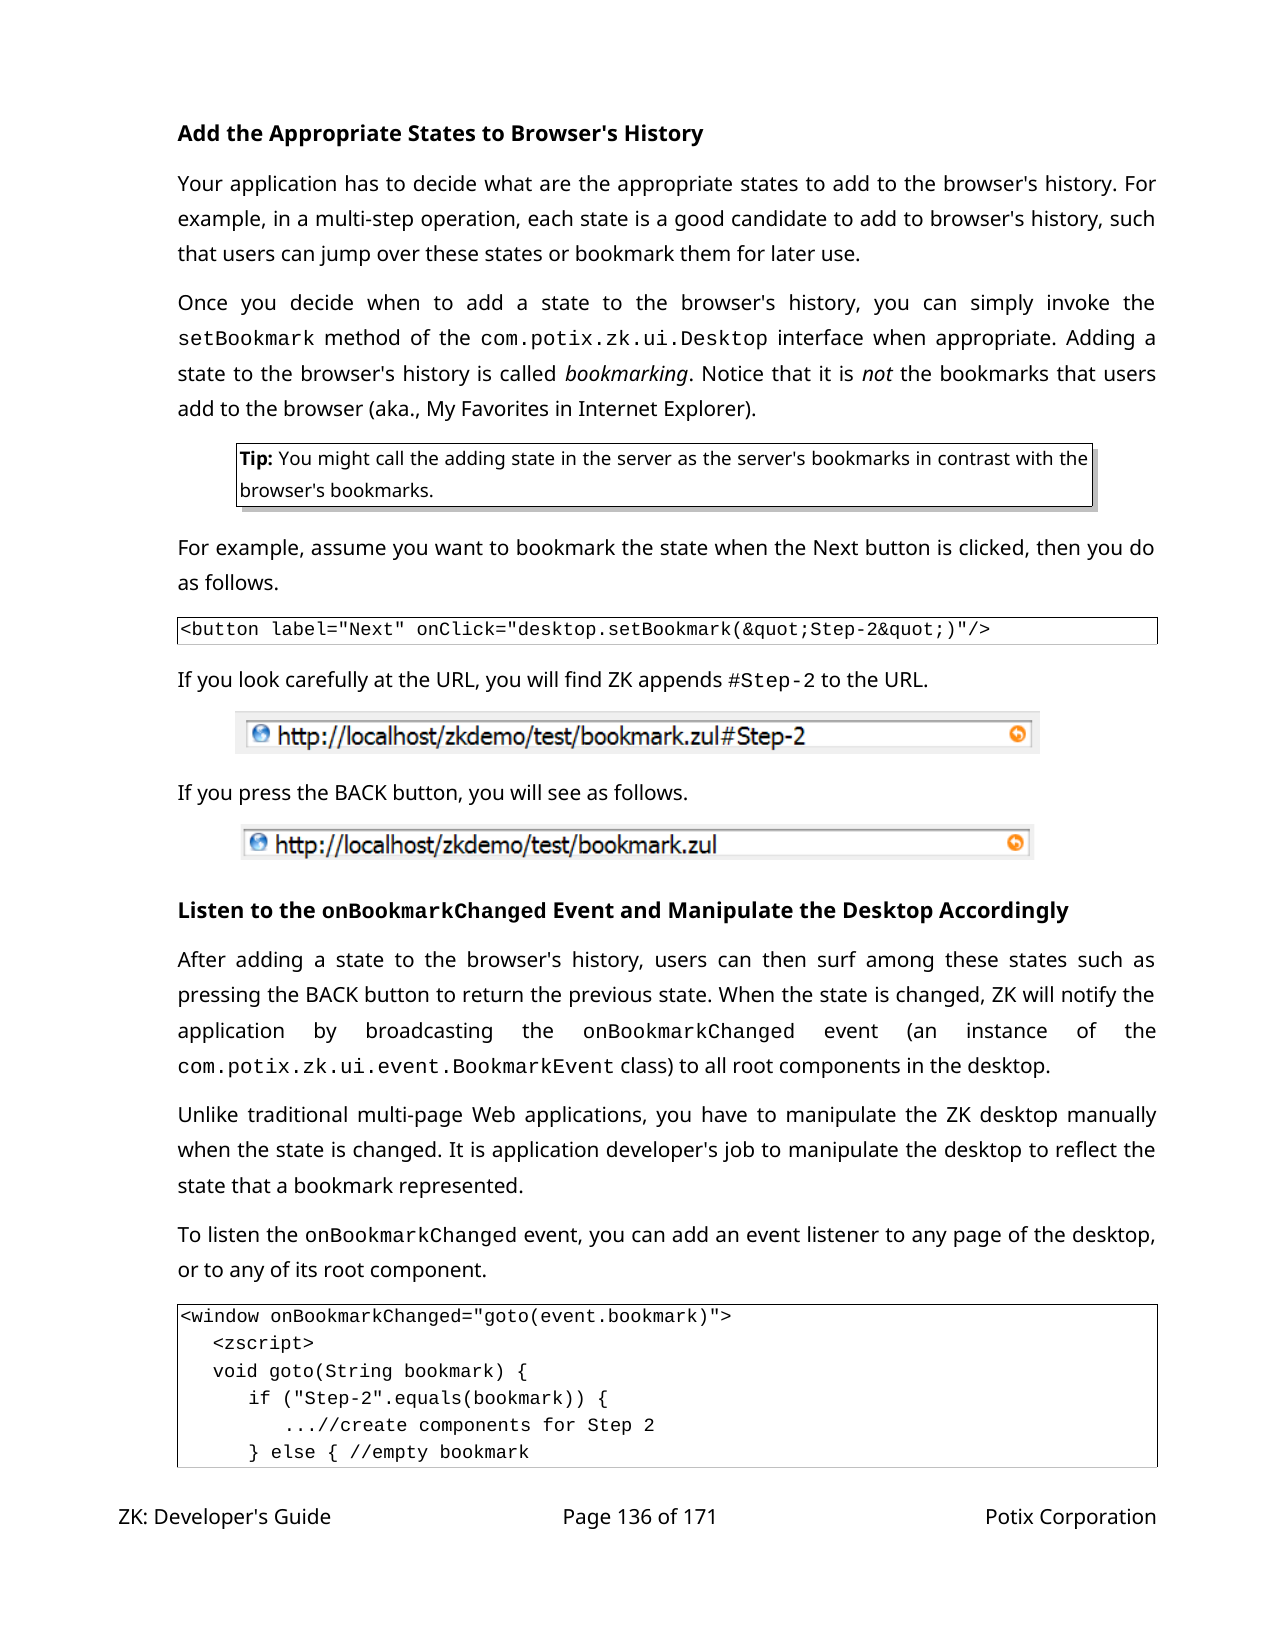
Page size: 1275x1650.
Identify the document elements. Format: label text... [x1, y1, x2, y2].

text <button label="Next" onClick="desktop.setBookmark(&quot;Step-2&quot;)"/> [178, 618, 1157, 644]
picture [235, 711, 1040, 754]
text If you press the BACK button, you will see as follows. [177, 778, 1157, 806]
text For example, assume you want to bookmark the state when the Next button is clicked, then you do as follows. [177, 533, 1157, 596]
text Tip: You might call the adding state in the server as the server's bookmarks in contrast with the browser's bookmarks. [237, 444, 1092, 506]
text If you look carefully at the URL, you will find ZK appends #Step-2 to the URL. [177, 665, 1157, 693]
text After adding a state to the browser's history, users can then surf among these states such as pressing the BACK button to return the previous state. When the state is changed, ZK will notify the application by broadcasting the onBookmarkChanged event (an instance of the com.potix.zk.ui.event.BookmarkEvent class) to all root components in the desktop. [177, 945, 1157, 1080]
text Your application has to decide what are the appropriate states to add to the browser's history. For example, in a multi-step operation, each state is a good candidate to add to browser's history, such that users can jump over these states or bookmark them for later use. [177, 169, 1157, 267]
text <zscript> [178, 1331, 1157, 1356]
text if ("Step-2".equals(bookmark)) { [178, 1386, 1157, 1410]
picture [240, 824, 1035, 860]
text <window onBookmarkChanged="goto(event.bookmark)"> [178, 1305, 1157, 1328]
text Once you decide when to add a state to the browser's history, you can simply invoke the setBookmark method of the com.potix.zk.ui.Desktop interface when appropriate. Adding a state to the browser's history is called bookmarking. Notice that it is not the bookmarks that users add to the browser (aka., My Favorites in Internet Explorer). [177, 288, 1157, 422]
text ...//create components for Step 2 [178, 1413, 1157, 1437]
text void goto(String bookmark) { [178, 1358, 1157, 1383]
text Unlike traditional multi-page Web applications, you have to manipulate the ZK desktop manually when the state is changed. It is application developer's job to manipulate the desktop to reflect the state that a bookmark represented. [177, 1100, 1157, 1199]
text To listen the onBookmarkChanged event, you can add an event listener to any page of the desktop, or to any of its root component. [177, 1220, 1157, 1283]
text } else { //empty bookmark [178, 1440, 1157, 1467]
subtitle Listen to the onBookmarkChanged Event and Manipulate the Desktop Accordingly [177, 849, 1157, 925]
subtitle Add the Appropriate States to Browser's History [177, 118, 1157, 148]
